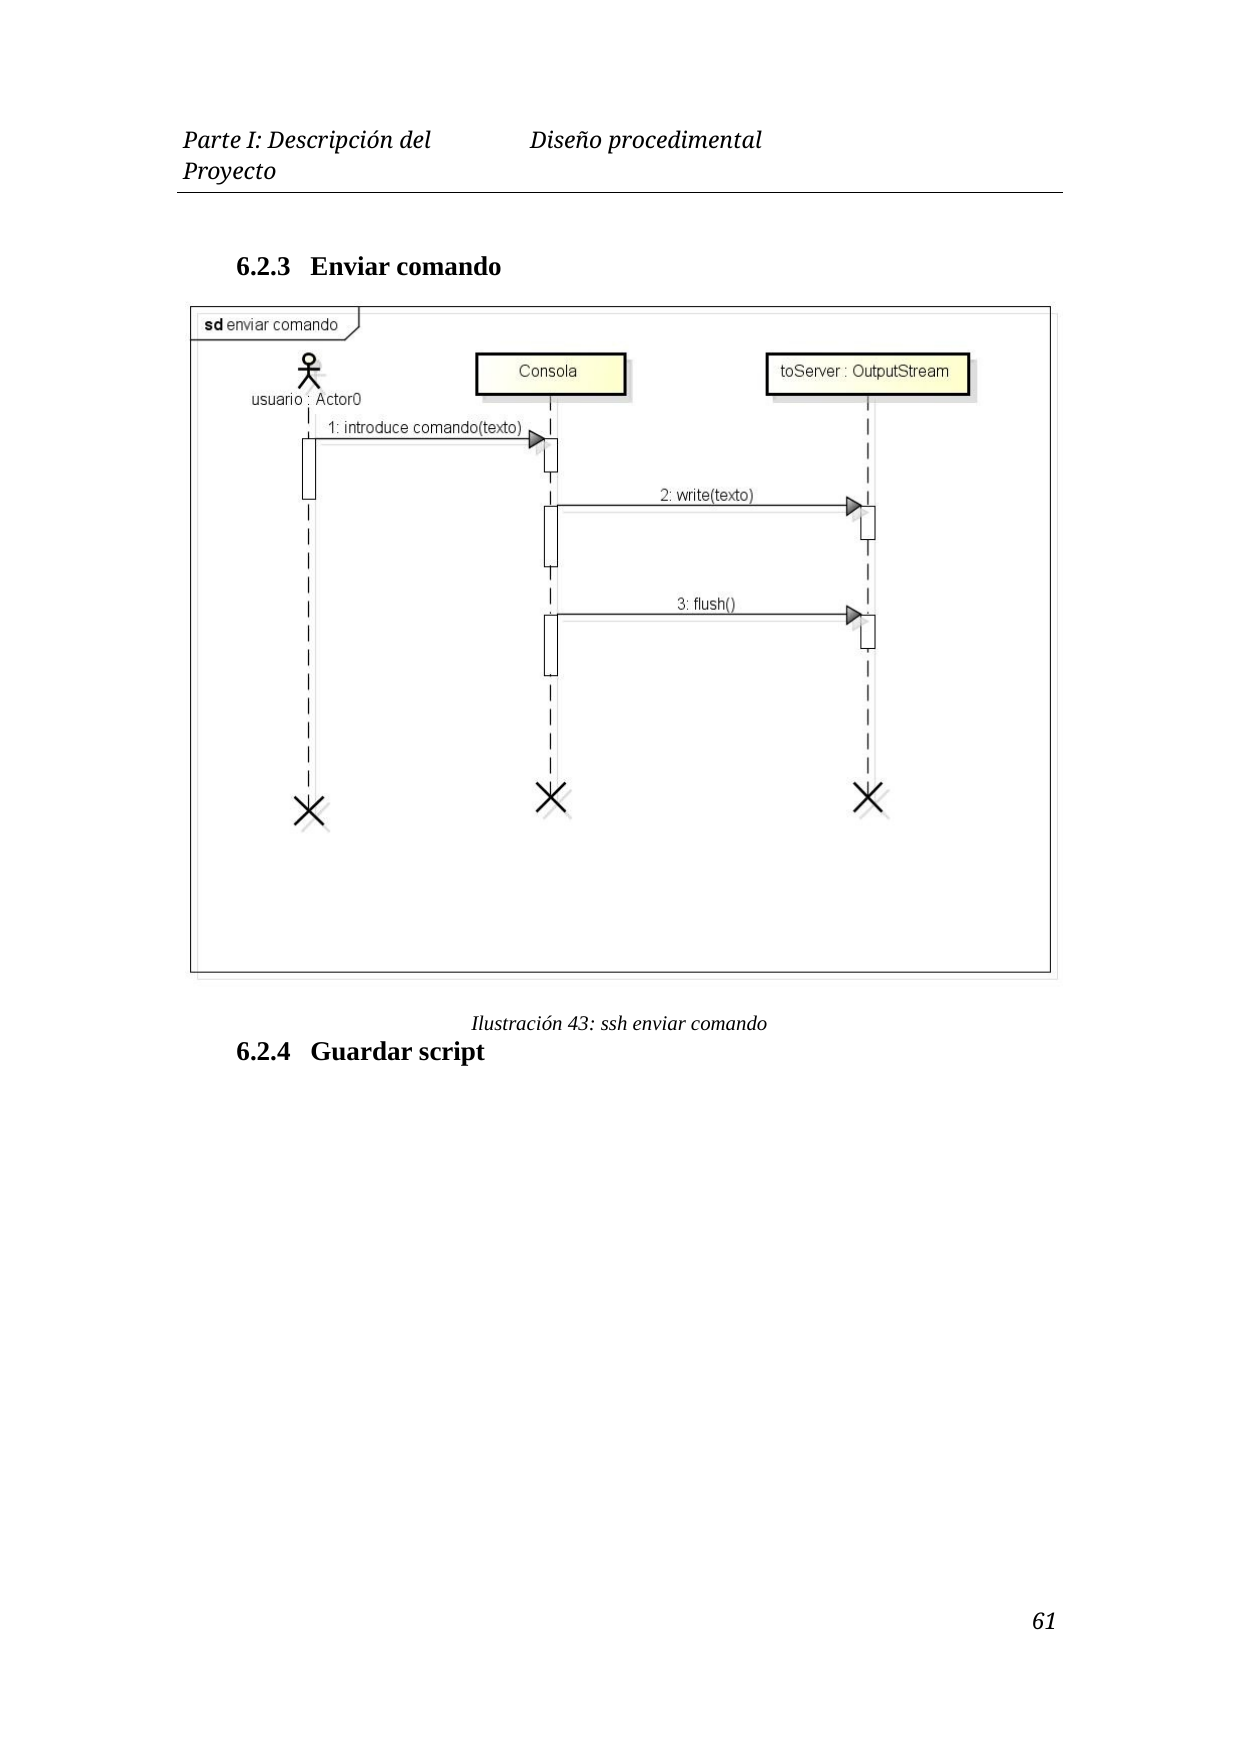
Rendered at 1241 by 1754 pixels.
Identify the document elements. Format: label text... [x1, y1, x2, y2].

subtitle Enviar comando [236, 250, 1004, 282]
picture [177, 293, 1064, 1012]
text Ilustración 43: ssh enviar comando [177, 1012, 1063, 1035]
subtitle Guardar script [236, 1035, 1004, 1066]
